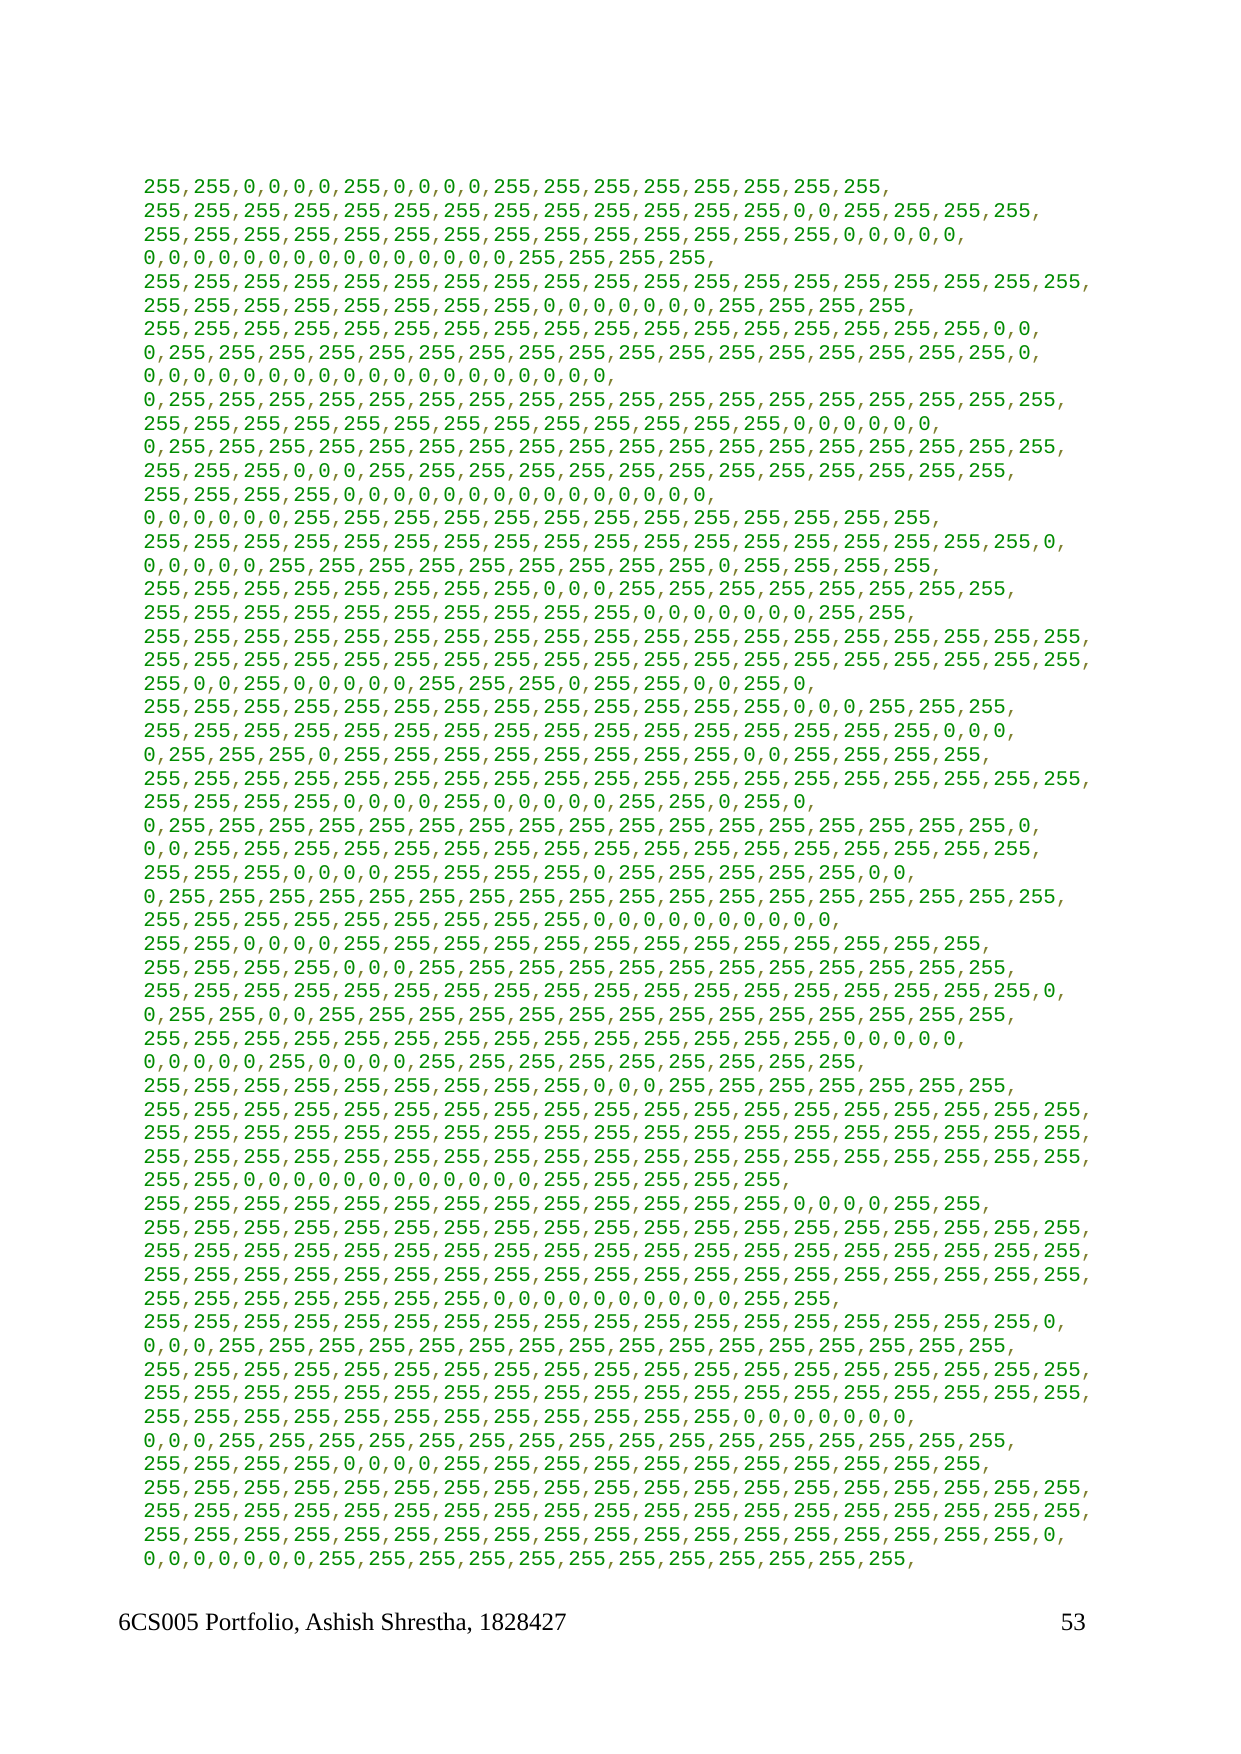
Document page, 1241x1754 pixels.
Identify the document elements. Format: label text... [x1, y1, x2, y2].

text 0,0,0,0,0,255,0,0,0,0,255,255,255,255,255,255,255,255,255, [118, 1051, 1122, 1075]
text 255,255,255,255,255,255,255,255,255,255,255,255,255,255,0,0,0,0,0, [118, 224, 1122, 247]
text 255,255,255,255,255,255,255,255,255,255,255,255,255,0,0,255,255,255,255, [118, 200, 1122, 224]
text 255,255,255,255,255,255,255,255,255,255,255,255,255,255,255,255,255,255,255, [118, 1477, 1122, 1501]
text 0,255,255,0,0,255,255,255,255,255,255,255,255,255,255,255,255,255,255, [118, 1004, 1122, 1028]
text 255,255,255,255,255,255,255,255,255,255,0,0,0,0,0,0,0,255,255, [118, 602, 1122, 626]
text 255,255,255,255,255,255,255,255,255,255,255,255,255,255,255,255,255,255,0, [118, 1311, 1122, 1335]
text 0,0,0,0,0,0,0,0,0,0,0,0,0,0,0,255,255,255,255, [118, 247, 1122, 271]
text 255,255,255,255,255,255,255,255,255,255,255,255,255,255,255,255,0,0,0, [118, 720, 1122, 744]
text 255,255,255,255,255,255,255,255,255,255,255,255,255,255,255,255,255,255,255, [118, 649, 1122, 673]
text 255,255,255,255,255,255,255,255,255,255,255,255,255,255,255,255,255,255,255, [118, 1146, 1122, 1169]
text 0,255,255,255,255,255,255,255,255,255,255,255,255,255,255,255,255,255,0, [118, 815, 1122, 838]
text 255,255,255,255,255,255,255,0,0,0,0,0,0,0,0,0,0,255,255, [118, 1288, 1122, 1311]
text 255,255,255,255,255,255,255,255,255,255,255,255,255,255,255,255,255,255,0, [118, 531, 1122, 555]
text 255,255,0,0,0,0,255,255,255,255,255,255,255,255,255,255,255,255,255, [118, 933, 1122, 957]
text 255,255,0,0,0,0,255,0,0,0,0,255,255,255,255,255,255,255,255, [118, 176, 1122, 200]
text 255,255,255,255,255,255,255,255,255,255,255,255,255,255,255,255,255,255,255, [118, 1359, 1122, 1382]
text 255,255,255,255,255,255,255,255,255,255,255,255,255,255,255,255,255,255,255, [118, 1501, 1122, 1524]
text 255,255,255,255,255,255,255,255,255,0,0,0,0,0,0,0,0,0,0, [118, 909, 1122, 933]
text 255,255,255,255,255,255,255,255,255,255,255,255,255,255,255,255,255,255,255, [118, 767, 1122, 791]
text 255,255,255,255,255,255,255,255,255,255,255,255,255,0,0,0,0,255,255, [118, 1193, 1122, 1217]
text 255,255,255,255,255,255,255,255,255,255,255,255,255,255,255,255,255,255,255, [118, 1264, 1122, 1288]
text 0,255,255,255,255,255,255,255,255,255,255,255,255,255,255,255,255,255,0, [118, 342, 1122, 366]
text 255,255,255,255,255,255,255,255,255,255,255,255,255,255,255,255,255,255,0, [118, 1524, 1122, 1548]
text 255,255,255,255,255,255,255,255,255,255,255,255,255,255,255,255,255,0,0, [118, 318, 1122, 342]
text 255,255,255,255,255,255,255,255,255,255,255,255,255,255,255,255,255,255,255, [118, 1240, 1122, 1264]
text 0,0,0,255,255,255,255,255,255,255,255,255,255,255,255,255,255,255,255, [118, 1335, 1122, 1359]
text 255,255,255,255,255,255,255,255,255,255,255,255,255,255,255,255,255,255,255, [118, 1122, 1122, 1146]
text 0,255,255,255,255,255,255,255,255,255,255,255,255,255,255,255,255,255,255, [118, 436, 1122, 460]
text 255,255,255,255,255,255,255,255,255,255,255,255,255,0,0,0,255,255,255, [118, 697, 1122, 720]
text 255,255,255,255,255,255,255,255,255,255,255,255,255,255,255,255,255,255,255, [118, 626, 1122, 649]
text 255,255,255,255,255,255,255,255,255,255,255,255,255,255,0,0,0,0,0, [118, 1028, 1122, 1051]
text 255,255,255,255,0,0,0,0,255,0,0,0,0,0,255,255,0,255,0, [118, 791, 1122, 815]
text 255,255,255,255,0,0,0,0,255,255,255,255,255,255,255,255,255,255,255, [118, 1453, 1122, 1477]
text 255,255,255,255,0,0,0,0,0,0,0,0,0,0,0,0,0,0,0, [118, 484, 1122, 507]
text 255,255,255,255,255,255,255,255,255,255,255,255,255,255,255,255,255,255,255, [118, 1098, 1122, 1122]
text 0,0,0,0,0,0,0,255,255,255,255,255,255,255,255,255,255,255,255, [118, 1548, 1122, 1571]
text 0,0,0,0,0,255,255,255,255,255,255,255,255,255,0,255,255,255,255, [118, 555, 1122, 578]
text 255,255,255,255,255,255,255,255,255,255,255,255,255,255,255,255,255,255,255, [118, 271, 1122, 294]
text 0,255,255,255,255,255,255,255,255,255,255,255,255,255,255,255,255,255,255, [118, 886, 1122, 909]
text 0,0,0,0,0,0,0,0,0,0,0,0,0,0,0,0,0,0,0, [118, 366, 1122, 389]
text 0,255,255,255,255,255,255,255,255,255,255,255,255,255,255,255,255,255,255, [118, 389, 1122, 413]
text 255,255,255,255,255,255,255,255,255,255,255,255,255,0,0,0,0,0,0, [118, 413, 1122, 436]
text 255,255,255,255,255,255,255,255,255,255,255,255,255,255,255,255,255,255,255, [118, 1382, 1122, 1406]
text 255,255,255,0,0,0,255,255,255,255,255,255,255,255,255,255,255,255,255, [118, 460, 1122, 484]
text 255,255,255,255,255,255,255,255,255,0,0,0,255,255,255,255,255,255,255, [118, 1075, 1122, 1098]
text 255,255,255,255,255,255,255,255,255,255,255,255,255,255,255,255,255,255,0, [118, 980, 1122, 1004]
text 255,255,255,255,255,255,255,255,0,0,0,255,255,255,255,255,255,255,255, [118, 578, 1122, 602]
text 255,255,255,255,255,255,255,255,255,255,255,255,255,255,255,255,255,255,255, [118, 1217, 1122, 1240]
text 255,255,255,0,0,0,0,255,255,255,255,0,255,255,255,255,255,0,0, [118, 862, 1122, 886]
text 0,0,0,255,255,255,255,255,255,255,255,255,255,255,255,255,255,255,255, [118, 1429, 1122, 1453]
text 255,255,0,0,0,0,0,0,0,0,0,0,0,0,255,255,255,255,255, [118, 1169, 1122, 1193]
text 255,255,255,255,255,255,255,255,255,255,255,255,0,0,0,0,0,0,0, [118, 1406, 1122, 1429]
text 0,0,255,255,255,255,255,255,255,255,255,255,255,255,255,255,255,255,255, [118, 838, 1122, 862]
text 0,0,0,0,0,0,255,255,255,255,255,255,255,255,255,255,255,255,255, [118, 507, 1122, 531]
text 255,0,0,255,0,0,0,0,0,255,255,255,0,255,255,0,0,255,0, [118, 673, 1122, 697]
text 255,255,255,255,0,0,0,255,255,255,255,255,255,255,255,255,255,255,255, [118, 957, 1122, 980]
text 255,255,255,255,255,255,255,255,0,0,0,0,0,0,0,255,255,255,255, [118, 294, 1122, 318]
text 0,255,255,255,0,255,255,255,255,255,255,255,255,0,0,255,255,255,255, [118, 744, 1122, 767]
